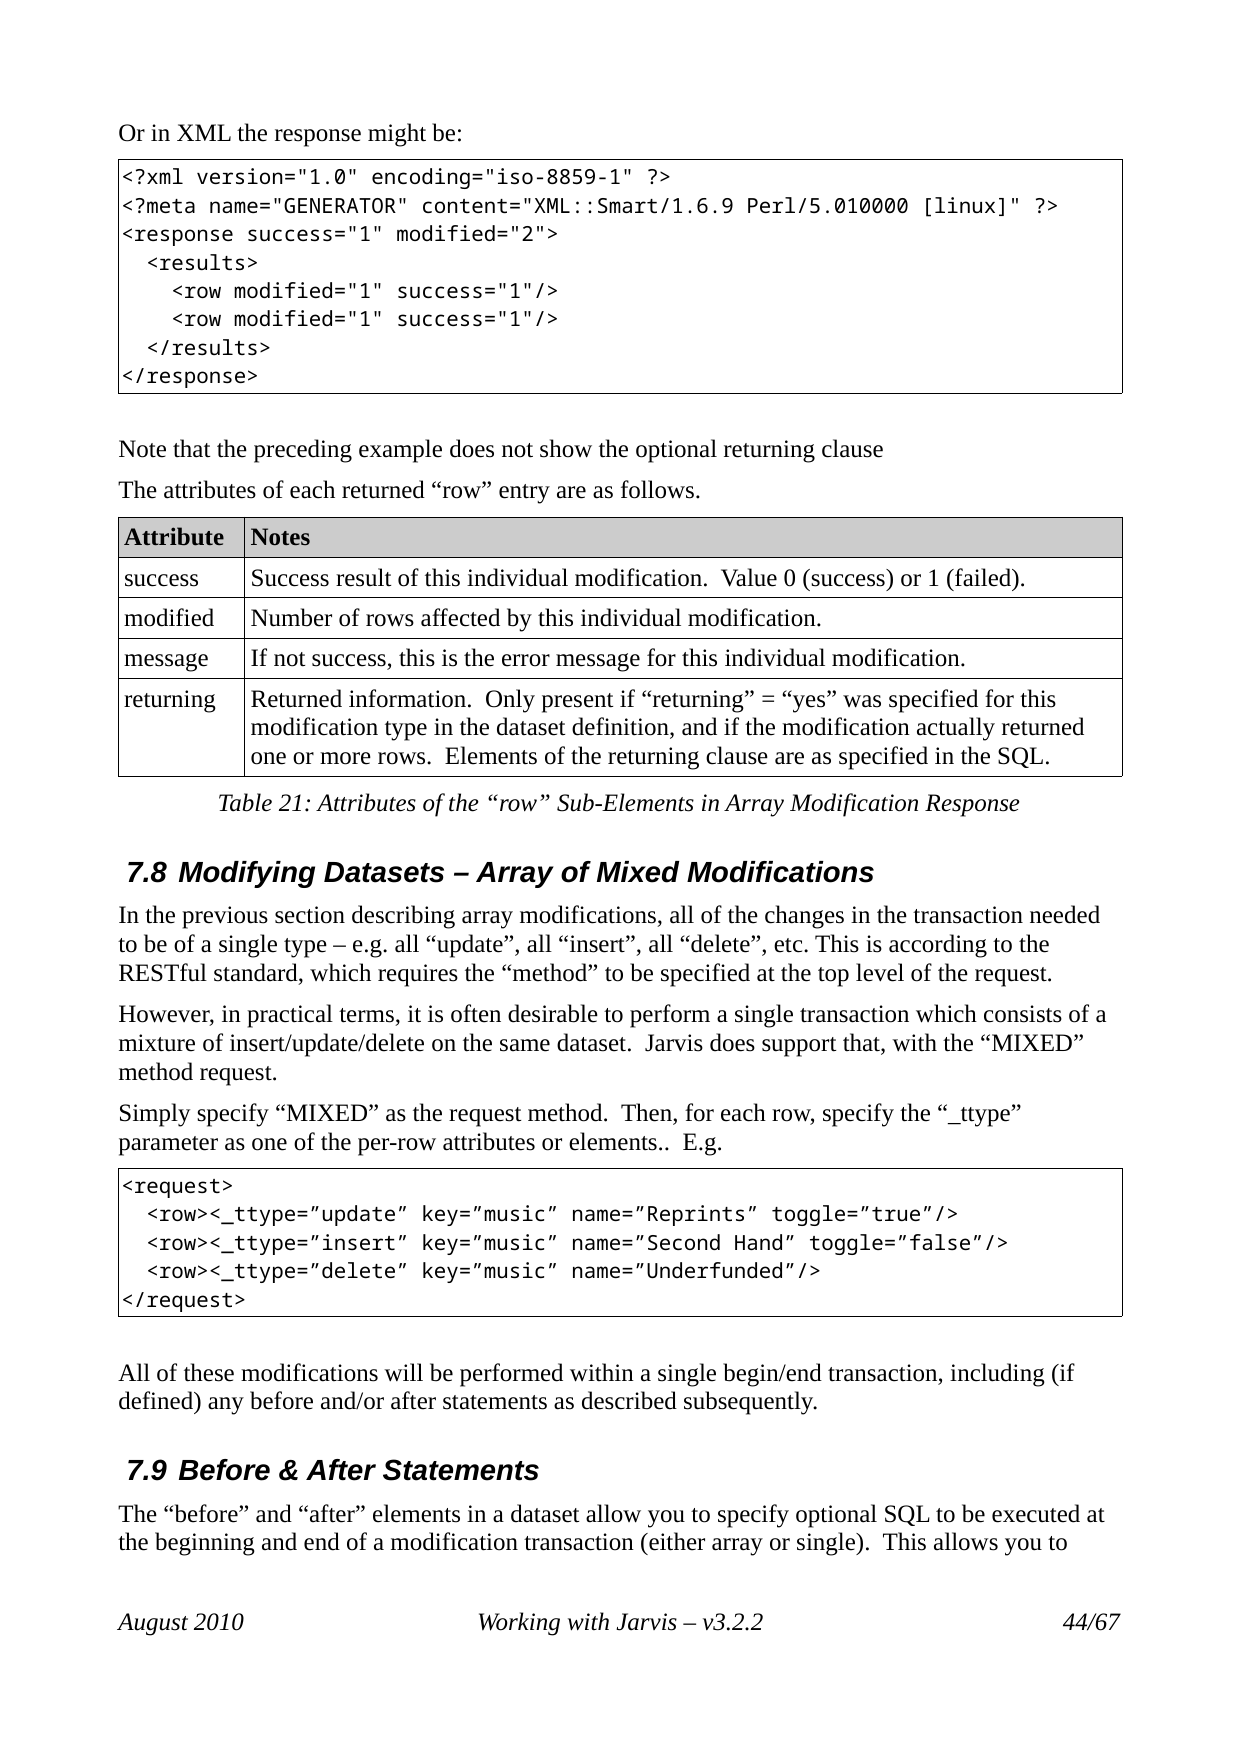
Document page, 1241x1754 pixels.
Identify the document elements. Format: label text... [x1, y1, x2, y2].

table_cell success [119, 558, 244, 597]
text The “before” and “after” elements in a dataset allow you to specify optional SQL to be executed at the beginning and end of a modification transaction (either array or single). This allows you to [118, 1499, 1122, 1556]
text <?meta name="GENERATOR" content="XML::Smart/1.6.9 Perl/5.010000 [linux]" ?> [119, 188, 1122, 216]
table_cell modified [119, 598, 244, 638]
text </request> [119, 1282, 1122, 1316]
text All of these modifications will be performed within a single begin/end transaction, including (if defined) any before and/or after statements as described subsequently. [118, 1358, 1122, 1415]
text Or in XML the response might be: [118, 118, 1122, 147]
text Simply specify “MIXED” as the request method. Then, for each row, specify the “_ttype” parameter as one of the per-row attributes or elements.. E.g. [118, 1098, 1122, 1156]
text </response> [119, 358, 1122, 393]
table_cell Returned information. Only present if “returning” = “yes” was specified for this modification type in the dataset definition, and if the modification actually returned one or more rows. Elements of the returning clause are as specified in the SQL. [245, 679, 1122, 776]
text <row><_ttype=”delete” key=”music” name=”Underfunded”/> [119, 1253, 1122, 1282]
text </results> [119, 330, 1122, 358]
text Note that the preceding example does not show the optional returning clause [118, 434, 1122, 463]
text <?xml version="1.0" encoding="iso-8859-1" ?> [119, 160, 1122, 188]
text However, in practical terms, it is often desirable to perform a single transaction which consists of a mixture of insert/update/delete on the same dataset. Jarvis does support that, with the “MIXED” method request. [118, 999, 1122, 1086]
text Table 21: Attributes of the “row” Sub-Elements in Array Modification Response [118, 788, 1122, 817]
text <row><_ttype=”insert” key=”music” name=”Second Hand” toggle=”false”/> [119, 1225, 1122, 1253]
text <row modified="1" success="1"/> [119, 302, 1122, 330]
text <results> [119, 245, 1122, 273]
table_header Notes [245, 518, 1122, 557]
table_cell Success result of this individual modification. Value 0 (success) or 1 (failed). [245, 558, 1122, 597]
text <row modified="1" success="1"/> [119, 273, 1122, 302]
subtitle Modifying Datasets – Array of Mixed Modifications [118, 854, 1122, 888]
table_header Attribute [119, 518, 244, 557]
text In the previous section describing array modifications, all of the changes in the transaction needed to be of a single type – e.g. all “update”, all “insert”, all “delete”, etc. This is according to the RESTful standard, which requires the “method” to be specified at the top level of the request. [118, 901, 1122, 987]
text <request> [119, 1169, 1122, 1197]
text The attributes of each returned “row” entry are as follows. [118, 475, 1122, 504]
table_cell Number of rows affected by this individual modification. [245, 598, 1122, 638]
subtitle Before & After Statements [118, 1453, 1122, 1486]
table_cell If not success, this is the error message for this individual modification. [245, 639, 1122, 678]
table_cell message [119, 639, 244, 678]
table_cell returning [119, 679, 244, 776]
text <row><_ttype=”update” key=”music” name=”Reprints” toggle=”true”/> [119, 1197, 1122, 1225]
text <response success="1" modified="2"> [119, 216, 1122, 245]
